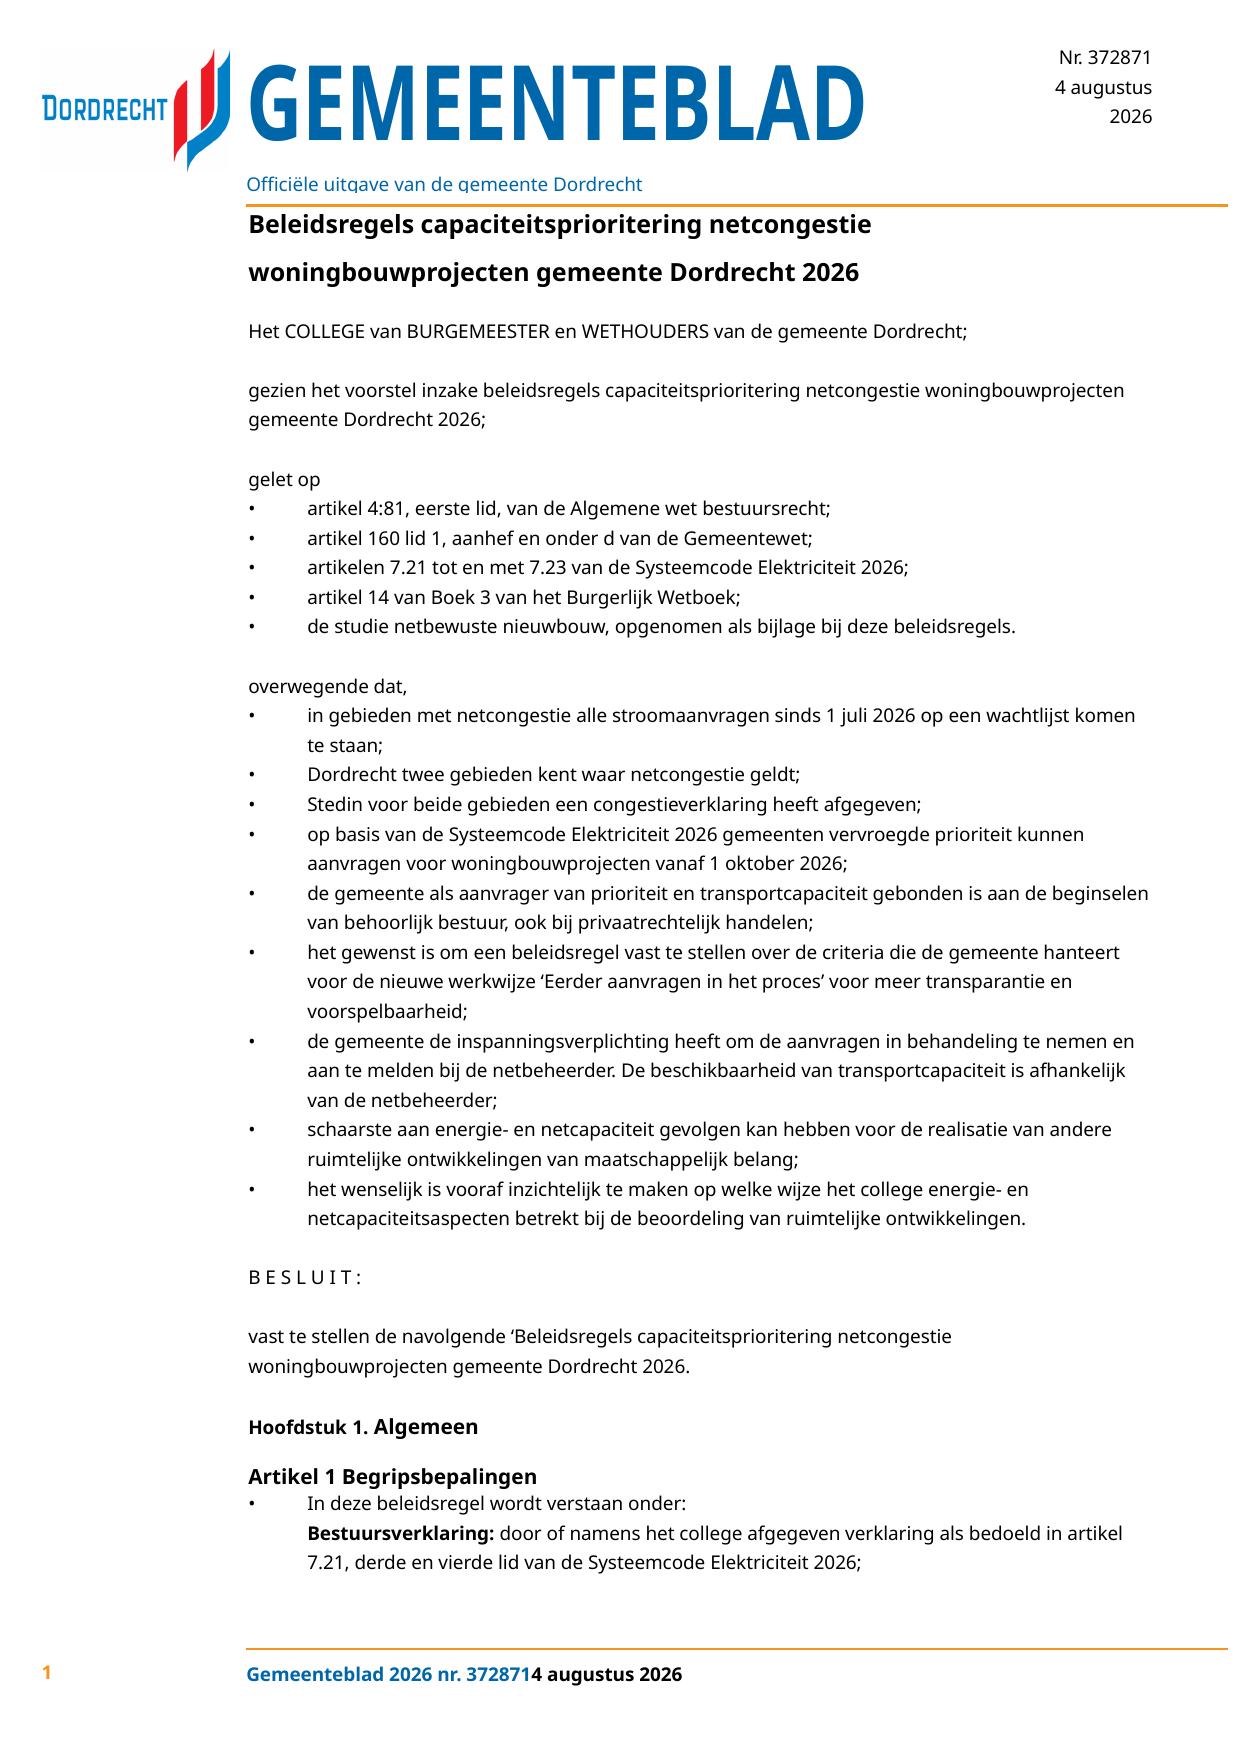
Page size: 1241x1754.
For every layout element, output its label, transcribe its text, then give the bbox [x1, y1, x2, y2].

list de gemeente de inspanningsverplichting heeft om de aanvragen in behandeling te nemen en aan te melden bij de netbeheerder. De beschikbaarheid van transportcapaciteit is afhankelijk van de netbeheerder; [248, 1028, 1152, 1113]
list artikel 160 lid 1, aanhef en onder d van de Gemeentewet; [248, 525, 1152, 551]
text gelet op [248, 466, 1152, 492]
list schaarste aan energie- en netcapaciteit gevolgen kan hebben voor de realisatie van andere ruimtelijke ontwikkelingen van maatschappelijk belang; [248, 1117, 1152, 1172]
list Bestuursverklaring: door of namens het college afgegeven verklaring als bedoeld in artikel 7.21, derde en vierde lid van de Systeemcode Elektriciteit 2026; [248, 1520, 1152, 1575]
text gezien het voorstel inzake beleidsregels capaciteitsprioritering netcongestie woningbouwprojecten gemeente Dordrecht 2026; [248, 377, 1152, 432]
list artikel 14 van Boek 3 van het Burgerlijk Wetboek; [248, 584, 1152, 610]
list In deze beleidsregel wordt verstaan onder: [248, 1490, 1152, 1516]
text overwegende dat, [248, 673, 1152, 699]
text Beleidsregels capaciteitsprioritering netcongestie woningbouwprojecten gemeente Dordrecht 2026 [248, 207, 1152, 288]
text Artikel 1 Begripsbepalingen [248, 1462, 1152, 1490]
list artikel 4:81, eerste lid, van de Algemene wet bestuursrecht; [248, 495, 1152, 521]
list Stedin voor beide gebieden een congestieverklaring heeft afgegeven; [248, 791, 1152, 817]
list de gemeente als aanvrager van prioriteit en transportcapaciteit gebonden is aan de beginselen van behoorlijk bestuur, ook bij privaatrechtelijk handelen; [248, 880, 1152, 935]
list het gewenst is om een beleidsregel vast te stellen over de criteria die de gemeente hanteert voor de nieuwe werkwijze ‘Eerder aanvragen in het proces’ voor meer transparantie en voorspelbaarheid; [248, 939, 1152, 1024]
picture [41, 47, 231, 172]
list het wenselijk is vooraf inzichtelijk te maken op welke wijze het college energie- en netcapaciteitsaspecten betrekt bij de beoordeling van ruimtelijke ontwikkelingen. [248, 1176, 1152, 1231]
text Het COLLEGE van BURGEMEESTER en WETHOUDERS van de gemeente Dordrecht; [248, 318, 1152, 344]
list de studie netbewuste nieuwbouw, opgenomen als bijlage bij deze beleidsregels. [248, 614, 1152, 639]
list artikelen 7.21 tot en met 7.23 van de Systeemcode Elektriciteit 2026; [248, 554, 1152, 580]
list op basis van de Systeemcode Elektriciteit 2026 gemeenten vervroegde prioriteit kunnen aanvragen voor woningbouwprojecten vanaf 1 oktober 2026; [248, 821, 1152, 876]
list Dordrecht twee gebieden kent waar netcongestie geldt; [248, 762, 1152, 787]
text vast te stellen de navolgende ‘Beleidsregels capaciteitsprioritering netcongestie woningbouwprojecten gemeente Dordrecht 2026. [248, 1324, 1152, 1379]
text Hoofdstuk 1. Algemeen [248, 1412, 1152, 1441]
list in gebieden met netcongestie alle stroomaanvragen sinds 1 juli 2026 op een wachtlijst komen te staan; [248, 702, 1152, 758]
text B E S L U I T : [248, 1264, 1152, 1290]
